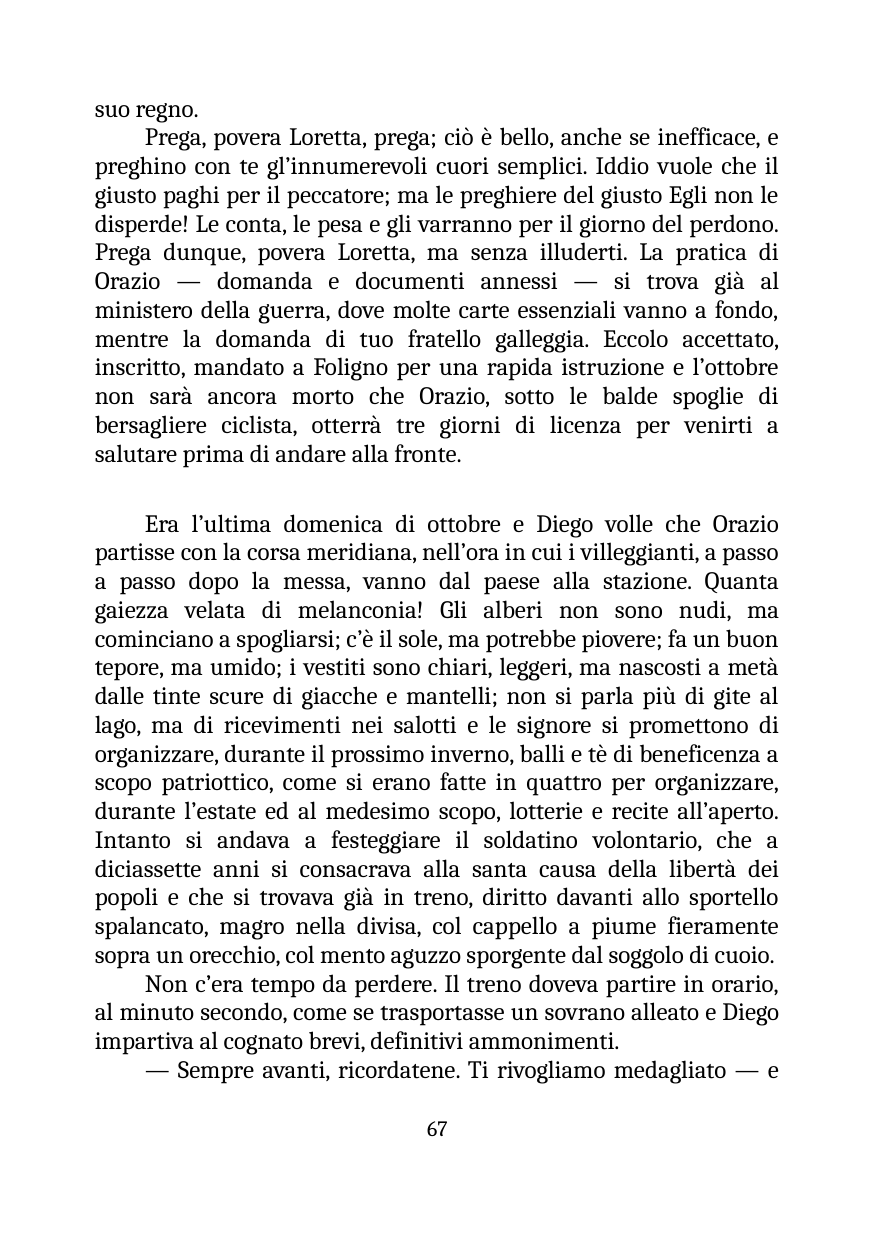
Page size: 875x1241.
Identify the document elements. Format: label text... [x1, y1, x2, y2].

text Era l’ultima domenica di ottobre e Diego volle che Orazio partisse con la corsa meridiana, nell’ora in cui i villeggianti, a passo a passo dopo la messa, vanno dal paese alla stazione. Quanta gaiezza velata di melanconia! Gli alberi non sono nudi, ma cominciano a spogliarsi; c’è il sole, ma potrebbe piovere; fa un buon tepore, ma umido; i vestiti sono chiari, leggeri, ma nascosti a metà dalle tinte scure di giacche e mantelli; non si parla più di gite al lago, ma di ricevimenti nei salotti e le signore si promettono di organizzare, durante il prossimo inverno, balli e tè di beneficenza a scopo patriottico, come si erano fatte in quattro per organizzare, durante l’estate ed al medesimo scopo, lotterie e recite all’aperto. Intanto si andava a festeggiare il soldatino volontario, che a diciassette anni si consacrava alla santa causa della libertà dei popoli e che si trovava già in treno, diritto davanti allo sportello spalancato, magro nella divisa, col cappello a piume fieramente sopra un orecchio, col mento aguzzo sporgente dal soggolo di cuoio. [94, 509, 779, 969]
text Prega, povera Loretta, prega; ciò è bello, anche se inefficace, e preghino con te gl’innumerevoli cuori semplici. Iddio vuole che il giusto paghi per il peccatore; ma le preghiere del giusto Egli non le disperde! Le conta, le pesa e gli varranno per il giorno del perdono. Prega dunque, povera Loretta, ma senza illuderti. La pratica di Orazio — domanda e documenti annessi — si trova già al ministero della guerra, dove molte carte essenziali vanno a fondo, mentre la domanda di tuo fratello galleggia. Eccolo accettato, inscritto, mandato a Foligno per una rapida istruzione e l’ottobre non sarà ancora morto che Orazio, sotto le balde spoglie di bersagliere ciclista, otterrà tre giorni di licenza per venirti a salutare prima di andare alla fronte. [94, 123, 779, 468]
text suo regno. [94, 94, 779, 123]
text Non c’era tempo da perdere. Il treno doveva partire in orario, al minuto secondo, come se trasportasse un sovrano alleato e Diego impartiva al cognato brevi, definitivi ammonimenti. [94, 969, 779, 1056]
text — Sempre avanti, ricordatene. Ti rivogliamo medagliato — e [94, 1056, 779, 1084]
